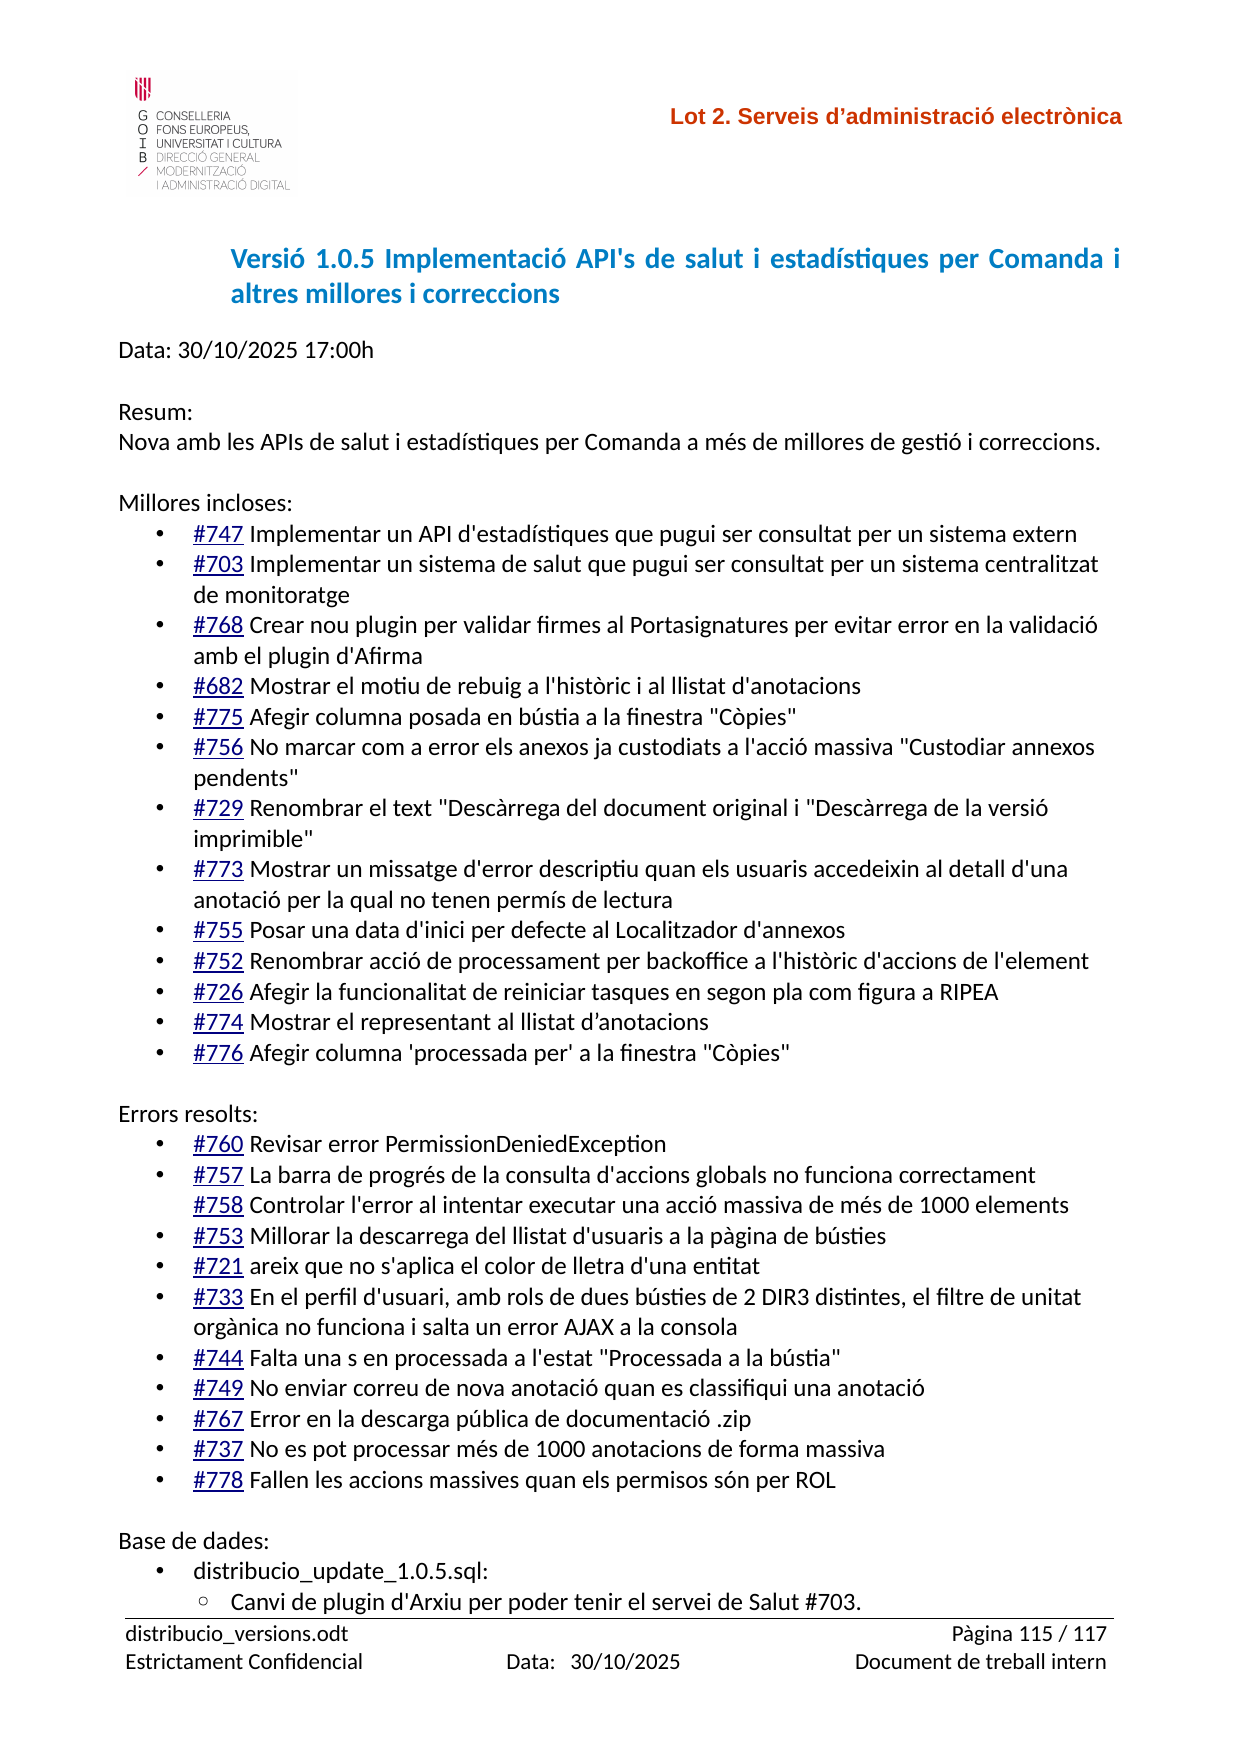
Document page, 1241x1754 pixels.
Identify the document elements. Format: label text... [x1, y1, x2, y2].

text Nova amb les APIs de salut i estadístiques per Comanda a més de millores de gestió i correccions. [118, 426, 1122, 457]
list #737 No es pot processar més de 1000 anotacions de forma massiva [156, 1433, 1122, 1464]
list #774 Mostrar el representant al llistat d’anotacions [156, 1006, 1122, 1037]
list #758 Controlar l'error al intentar executar una acció massiva de més de 1000 elements [156, 1189, 1122, 1220]
list #747 Implementar un API d'estadístiques que pugui ser consultat per un sistema extern [156, 518, 1122, 548]
list #703 Implementar un sistema de salut que pugui ser consultat per un sistema centralitzat de monitoratge [156, 548, 1122, 609]
list #729 Renombrar el text "Descàrrega del document original i "Descàrrega de la versió imprimible" [156, 792, 1122, 853]
list #773 Mostrar un missatge d'error descriptiu quan els usuaris accedeixin al detall d'una anotació per la qual no tenen permís de lectura [156, 853, 1122, 914]
list distribucio_update_1.0.5.sql: [156, 1556, 1122, 1586]
list #767 Error en la descarga pública de documentació .zip [156, 1403, 1122, 1433]
list #753 Millorar la descarrega del llistat d'usuaris a la pàgina de bústies [156, 1220, 1122, 1250]
list #682 Mostrar el motiu de rebuig a l'històric i al llistat d'anotacions [156, 670, 1122, 701]
list #721 areix que no s'aplica el color de lletra d'una entitat [156, 1250, 1122, 1281]
text Errors resolts: [118, 1098, 1122, 1128]
list #757 La barra de progrés de la consulta d'accions globals no funciona correctament [156, 1159, 1122, 1189]
list #755 Posar una data d'inici per defecte al Localitzador d'annexos [156, 914, 1122, 945]
list #744 Falta una s en processada a l'estat "Processada a la bústia" [156, 1342, 1122, 1372]
list #726 Afegir la funcionalitat de reiniciar tasques en segon pla com figura a RIPEA [156, 976, 1122, 1006]
list Canvi de plugin d'Arxiu per poder tenir el servei de Salut #703. [193, 1586, 1122, 1617]
list #733 En el perfil d'usuari, amb rols de dues bústies de 2 DIR3 distintes, el filtre de unitat orgànica no funciona i salta un error AJAX a la consola [156, 1281, 1122, 1342]
subtitle Versió 1.0.5 Implementació API's de salut i estadístiques per Comanda i altres millores i correccions [153, 240, 1122, 311]
list #749 No enviar correu de nova anotació quan es classifiqui una anotació [156, 1372, 1122, 1403]
text Resum: [118, 396, 1122, 426]
list #776 Afegir columna 'processada per' a la finestra "Còpies" [156, 1037, 1122, 1067]
text Data: 30/10/2025 17:00h [118, 335, 1122, 365]
list #778 Fallen les accions massives quan els permisos són per ROL [156, 1464, 1122, 1494]
list #775 Afegir columna posada en bústia a la finestra "Còpies" [156, 701, 1122, 731]
list #752 Renombrar acció de processament per backoffice a l'històric d'accions de l'element [156, 945, 1122, 976]
list #756 No marcar com a error els anexos ja custodiats a l'acció massiva "Custodiar annexos pendents" [156, 731, 1122, 792]
picture [126, 70, 299, 197]
list #768 Crear nou plugin per validar firmes al Portasignatures per evitar error en la validació amb el plugin d'Afirma [156, 609, 1122, 670]
list #760 Revisar error PermissionDeniedException [156, 1128, 1122, 1159]
text Millores incloses: [118, 487, 1122, 518]
text Base de dades: [118, 1525, 1122, 1556]
